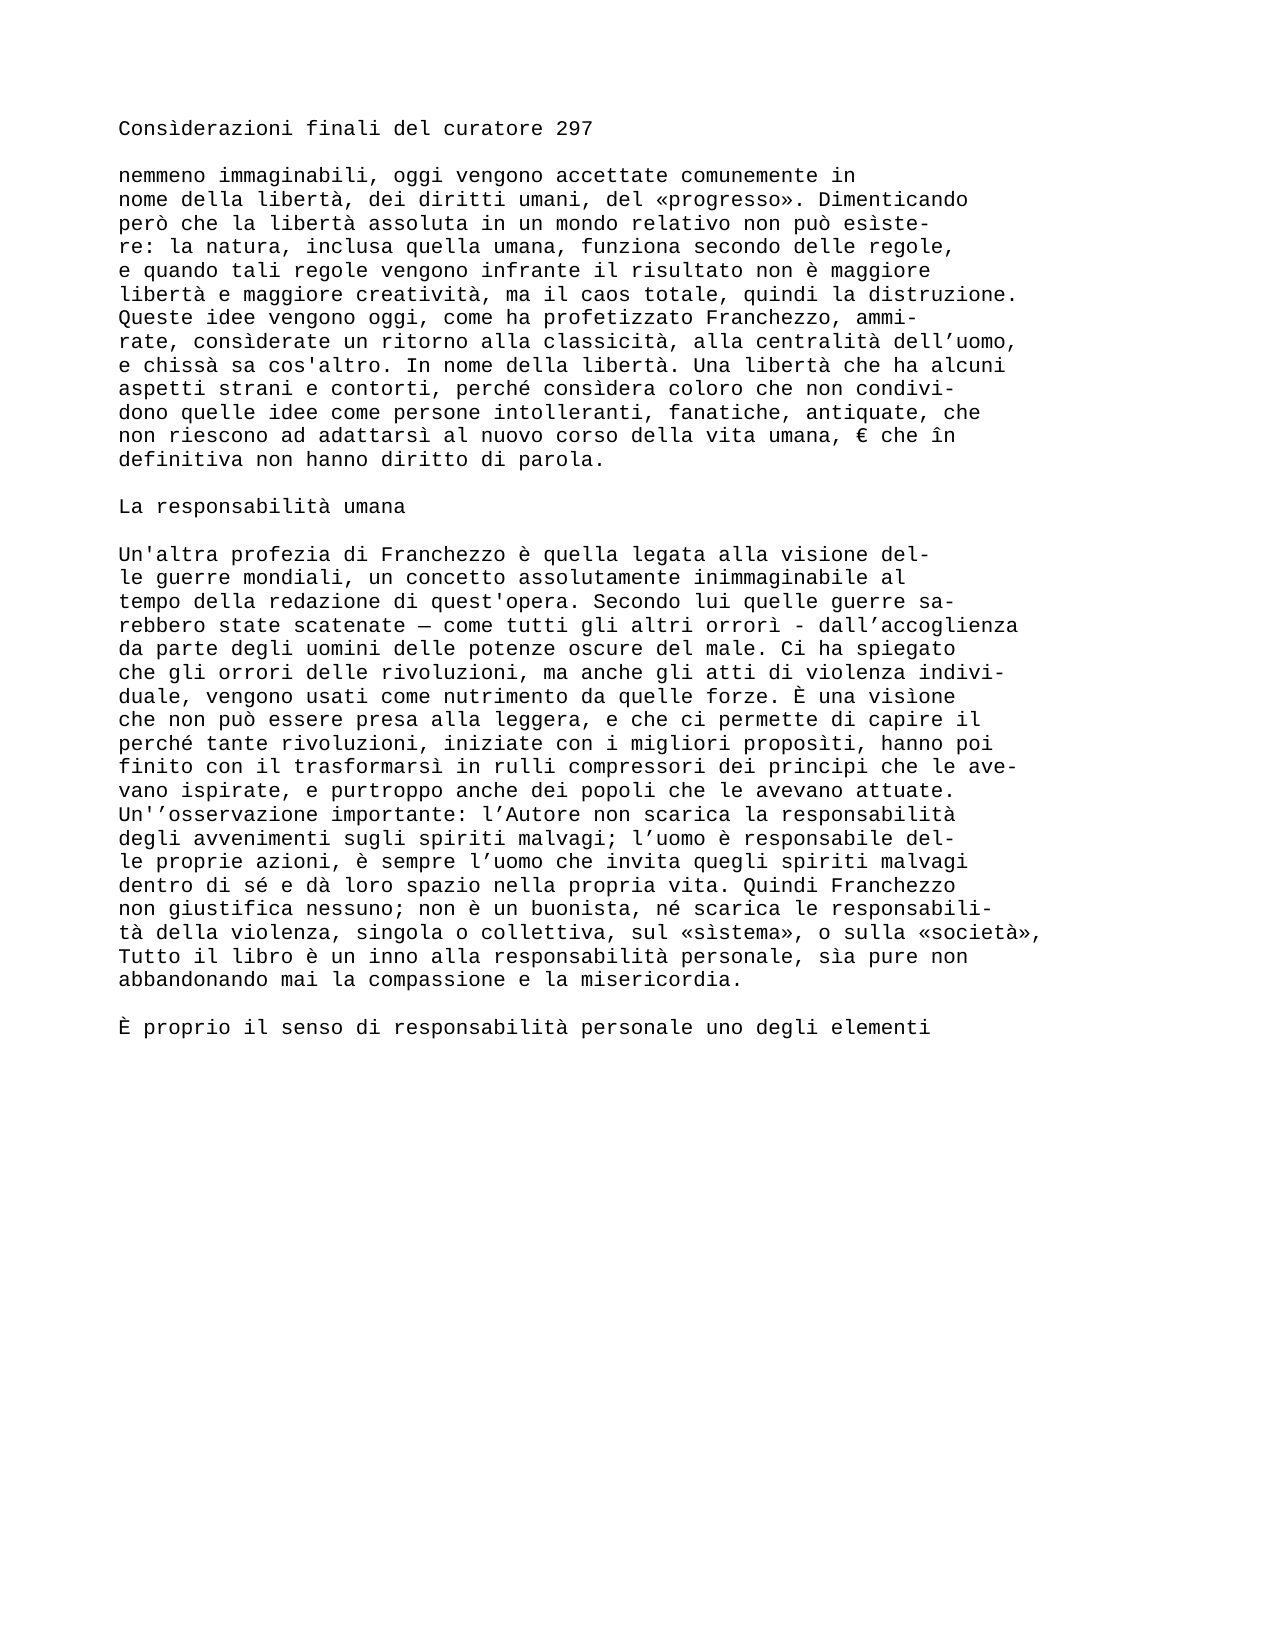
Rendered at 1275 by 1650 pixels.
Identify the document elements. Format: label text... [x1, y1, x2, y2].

text finito con il trasformarsì in rulli compressori dei principi che le ave- [118, 757, 1157, 780]
text tà della violenza, singola o collettiva, sul «sìstema», o sulla «società», [118, 922, 1157, 946]
text Tutto il libro è un inno alla responsabilità personale, sìa pure non [118, 946, 1157, 969]
text rebbero state scatenate — come tutti gli altri orrorì - dall’accoglienza [118, 615, 1157, 638]
text e chissà sa cos'altro. In nome della libertà. Una libertà che ha alcuni [118, 354, 1157, 378]
text Queste idee vengono oggi, come ha profetizzato Franchezzo, ammi- [118, 307, 1157, 331]
text duale, vengono usati come nutrimento da quelle forze. È una visìone [118, 686, 1157, 709]
text dentro di sé e dà loro spazio nella propria vita. Quindi Franchezzo [118, 875, 1157, 898]
text le guerre mondiali, un concetto assolutamente inimmaginabile al [118, 567, 1157, 591]
text rate, consìderate un ritorno alla classicità, alla centralità dell’uomo, [118, 331, 1157, 354]
text tempo della redazione di quest'opera. Secondo lui quelle guerre sa- [118, 591, 1157, 615]
text e quando tali regole vengono infrante il risultato non è maggiore [118, 260, 1157, 284]
text nemmeno immaginabili, oggi vengono accettate comunemente in [118, 165, 1157, 189]
text La responsabilità umana [118, 496, 1157, 520]
text che non può essere presa alla leggera, e che ci permette di capire il [118, 709, 1157, 733]
text Consìderazioni finali del curatore 297 [118, 118, 1157, 142]
text che gli orrori delle rivoluzioni, ma anche gli atti di violenza indivi- [118, 662, 1157, 686]
text aspetti strani e contorti, perché consìdera coloro che non condivi- [118, 378, 1157, 402]
text non giustifica nessuno; non è un buonista, né scarica le responsabili- [118, 898, 1157, 922]
text abbandonando mai la compassione e la misericordia. [118, 969, 1157, 993]
text degli avvenimenti sugli spiriti malvagi; l’uomo è responsabile del- [118, 827, 1157, 851]
text vano ispirate, e purtroppo anche dei popoli che le avevano attuate. [118, 780, 1157, 804]
text dono quelle idee come persone intolleranti, fanatiche, antiquate, che [118, 402, 1157, 426]
text le proprie azioni, è sempre l’uomo che invita quegli spiriti malvagi [118, 851, 1157, 875]
text però che la libertà assoluta in un mondo relativo non può esìste- [118, 213, 1157, 236]
text Un'’osservazione importante: l’Autore non scarica la responsabilità [118, 804, 1157, 827]
text perché tante rivoluzioni, iniziate con i migliori proposìti, hanno poi [118, 733, 1157, 757]
text Un'altra profezia di Franchezzo è quella legata alla visione del- [118, 544, 1157, 567]
text nome della libertà, dei diritti umani, del «progresso». Dimenticando [118, 189, 1157, 213]
text non riescono ad adattarsì al nuovo corso della vita umana, € che în [118, 426, 1157, 449]
text definitiva non hanno diritto di parola. [118, 449, 1157, 473]
text re: la natura, inclusa quella umana, funziona secondo delle regole, [118, 236, 1157, 260]
text È proprio il senso di responsabilità personale uno degli elementi [118, 1017, 1157, 1040]
text libertà e maggiore creatività, ma il caos totale, quindi la distruzione. [118, 284, 1157, 307]
text da parte degli uomini delle potenze oscure del male. Ci ha spiegato [118, 638, 1157, 662]
